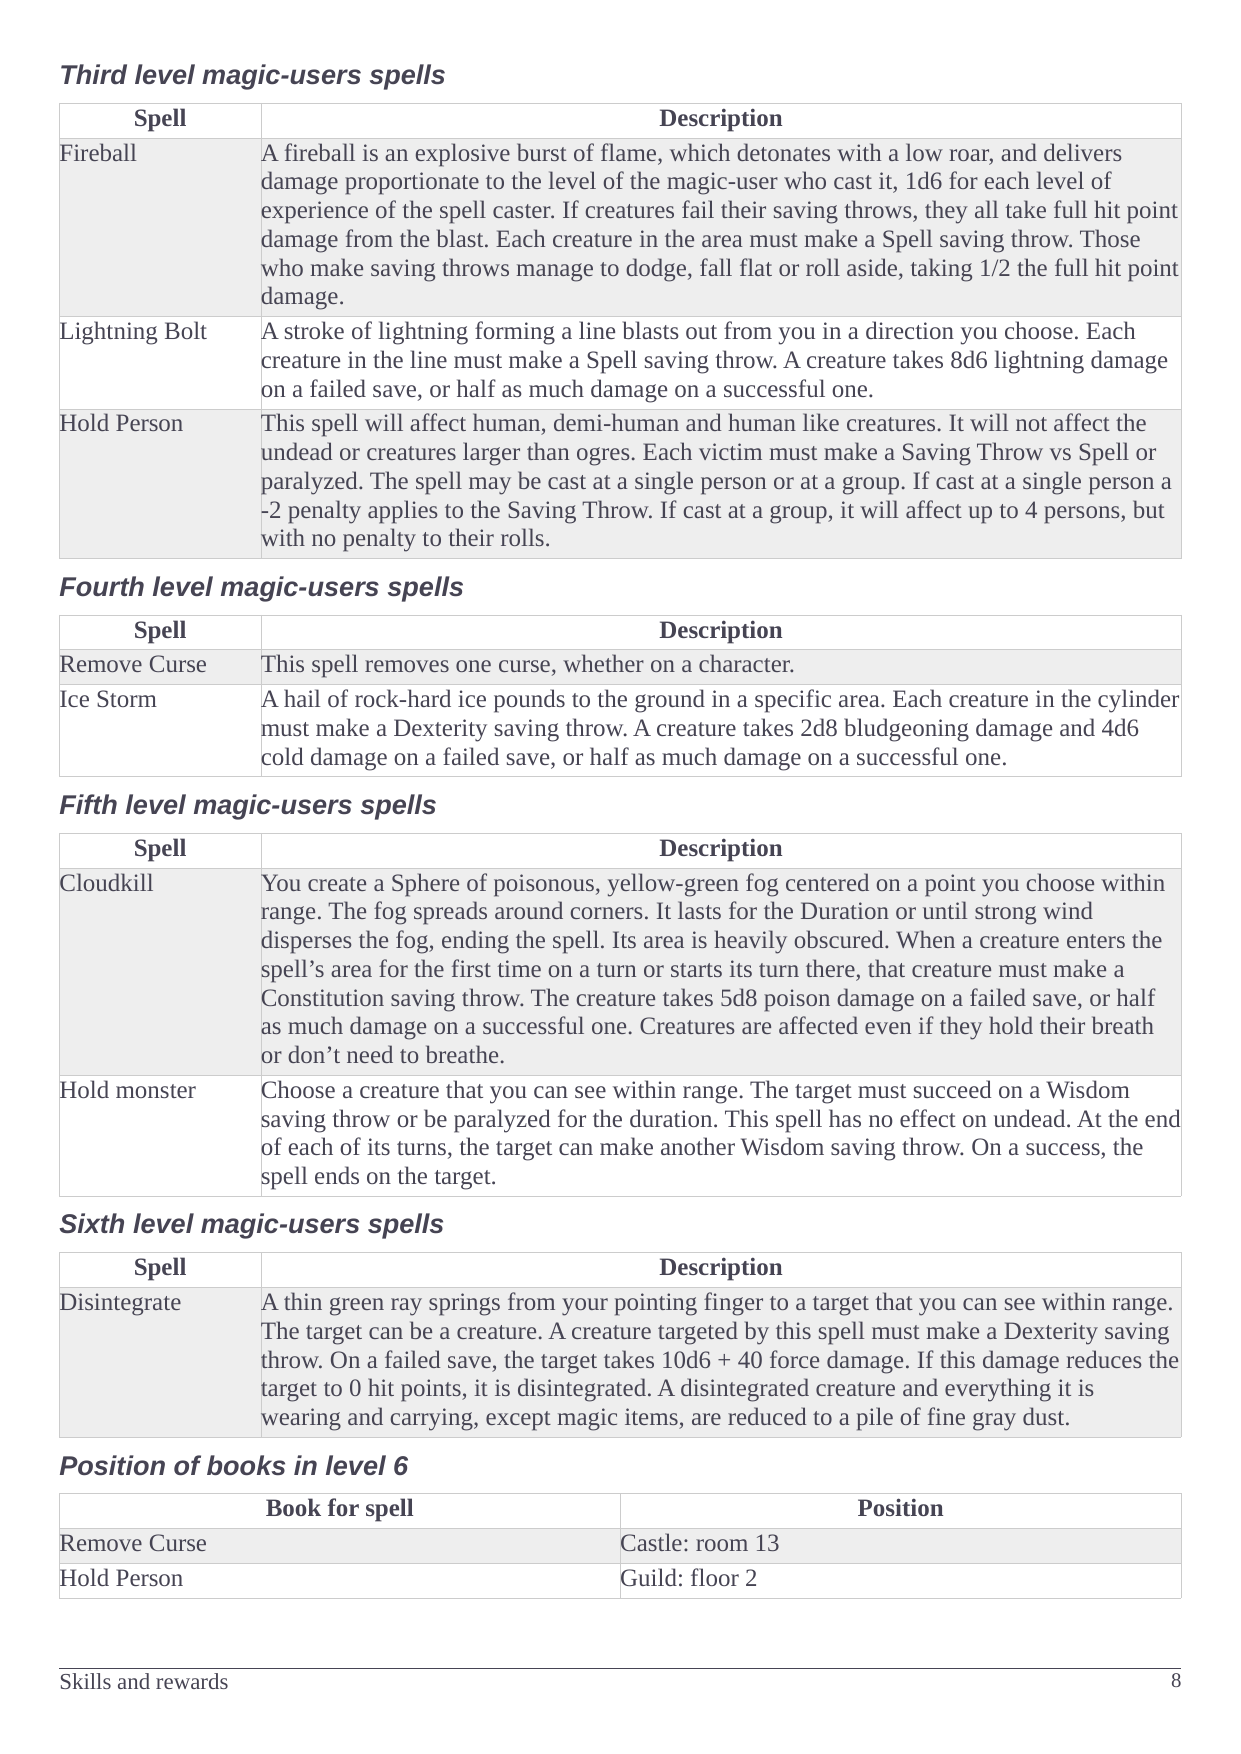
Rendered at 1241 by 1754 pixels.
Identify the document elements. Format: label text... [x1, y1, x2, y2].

table_cell Lightning Bolt [60, 317, 261, 408]
table_header Spell [60, 104, 261, 138]
subtitle Sixth level magic-users spells [59, 1208, 1181, 1240]
table_cell This spell will affect human, demi-human and human like creatures. It will not affect the undead or creatures larger than ogres. Each victim must make a Saving Throw vs Spell or paralyzed. The spell may be cast at a single person or at a group. If cast at a single person a -2 penalty applies to the Saving Throw. If cast at a group, it will affect up to 4 persons, but with no penalty to their rolls. [262, 410, 1181, 558]
table_cell Hold Person [60, 410, 261, 558]
table_cell Ice Storm [60, 685, 261, 776]
table_cell Cloudkill [60, 869, 261, 1075]
table_cell Choose a creature that you can see within range. The target must succeed on a Wisdom saving throw or be paralyzed for the duration. This spell has no effect on undead. At the end of each of its turns, the target can make another Wisdom saving throw. On a success, the spell ends on the target. [262, 1076, 1181, 1196]
table_cell Guild: floor 2 [621, 1564, 1181, 1598]
table_cell You create a Sphere of poisonous, yellow-green fog centered on a point you choose within range. The fog spreads around corners. It lasts for the Duration or until strong wind disperses the fog, ending the spell. Its area is heavily obscured. When a creature enters the spell’s area for the first time on a turn or starts its turn there, that creature must make a Constitution saving throw. The creature takes 5d8 poison damage on a failed save, or half as much damage on a successful one. Creatures are affected even if they hold their breath or don’t need to breathe. [262, 869, 1181, 1075]
table_cell A hail of rock-hard ice pounds to the ground in a specific area. Each creature in the cylinder must make a Dexterity saving throw. A creature takes 2d8 bludgeoning damage and 4d6 cold damage on a failed save, or half as much damage on a successful one. [262, 685, 1181, 776]
table_header Description [262, 104, 1181, 138]
subtitle Third level magic-users spells [59, 59, 1181, 90]
table_header Description [262, 1253, 1181, 1287]
table_cell A thin green ray springs from your pointing finger to a target that you can see within range. The target can be a creature. A creature targeted by this spell must make a Dexterity saving throw. On a failed save, the target takes 10d6 + 40 force damage. If this damage reduces the target to 0 hit points, it is disintegrated. A disintegrated creature and everything it is wearing and carrying, except magic items, are reduced to a pile of fine gray dust. [262, 1288, 1181, 1437]
table_cell Hold monster [60, 1076, 261, 1196]
table_header Spell [60, 834, 261, 868]
table_header Book for spell [60, 1494, 620, 1528]
table_cell Disintegrate [60, 1288, 261, 1437]
subtitle Position of books in level 6 [59, 1449, 1181, 1481]
table_header Spell [60, 1253, 261, 1287]
table_header Description [262, 834, 1181, 868]
table_cell Remove Curse [60, 650, 261, 684]
table_header Description [262, 616, 1181, 649]
table_cell This spell removes one curse, whether on a character. [262, 650, 1181, 684]
table_header Position [621, 1494, 1181, 1528]
table_cell Fireball [60, 139, 261, 316]
table_cell Remove Curse [60, 1529, 620, 1563]
subtitle Fifth level magic-users spells [59, 789, 1181, 820]
table_cell A fireball is an explosive burst of flame, which detonates with a low roar, and delivers damage proportionate to the level of the magic-user who cast it, 1d6 for each level of experience of the spell caster. If creatures fail their saving throws, they all take full hit point damage from the blast. Each creature in the area must make a Spell saving throw. Those who make saving throws manage to dodge, fall flat or roll aside, taking 1/2 the full hit point damage. [262, 139, 1181, 316]
table_cell Hold Person [60, 1564, 620, 1598]
table_cell Castle: room 13 [621, 1529, 1181, 1563]
table_header Spell [60, 616, 261, 649]
subtitle Fourth level magic-users spells [59, 571, 1181, 602]
table_cell A stroke of lightning forming a line blasts out from you in a direction you choose. Each creature in the line must make a Spell saving throw. A creature takes 8d6 lightning damage on a failed save, or half as much damage on a successful one. [262, 317, 1181, 408]
